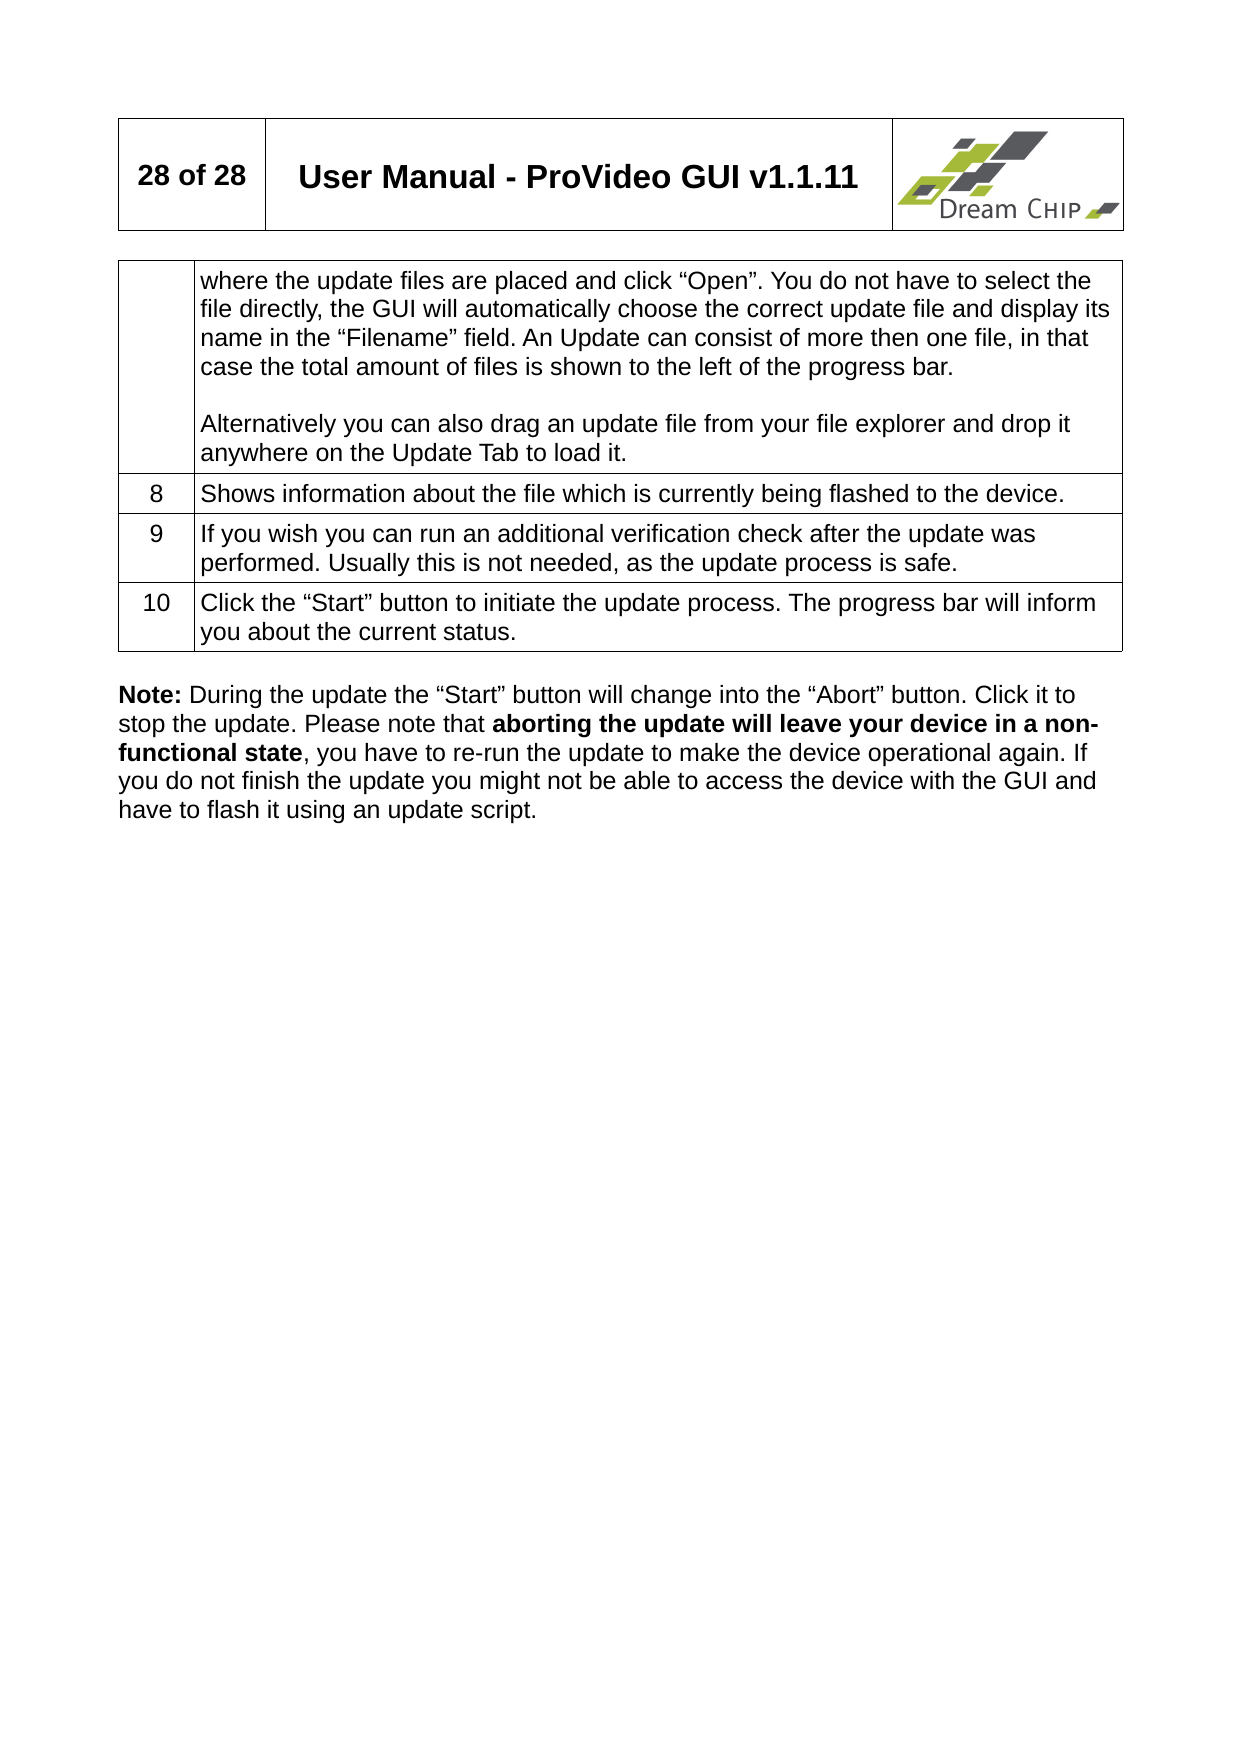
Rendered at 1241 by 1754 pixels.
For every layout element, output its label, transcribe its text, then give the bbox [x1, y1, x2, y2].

table_cell 9 [119, 514, 194, 582]
table_cell 8 [119, 474, 194, 513]
picture [897, 130, 1120, 220]
table_cell Shows information about the file which is currently being flashed to the device. [195, 474, 1122, 513]
table_cell Click the “Start” button to initiate the update process. The progress bar will inform you about the current status. [195, 583, 1122, 651]
table_cell 10 [119, 583, 194, 651]
table_cell where the update files are placed and click “Open”. You do not have to select the file directly, the GUI will automatically choose the correct update file and display its name in the “Filename” field. An Update can consist of more then one file, in that case the total amount of files is shown to the left of the progress bar. Alternatively you can also drag an update file from your file explorer and drop it anywhere on the Update Tab to load it. [195, 261, 1122, 473]
table_cell [119, 261, 194, 473]
text Note: During the update the “Start” button will change into the “Abort” button. Click it to stop the update. Please note that aborting the update will leave your device in a non-functional state, you have to re-run the update to make the device operational again. If you do not finish the update you might not be able to access the device with the GUI and have to flash it using an update script. [118, 680, 1122, 824]
table_cell If you wish you can run an additional verification check after the update was performed. Usually this is not needed, as the update process is safe. [195, 514, 1122, 582]
